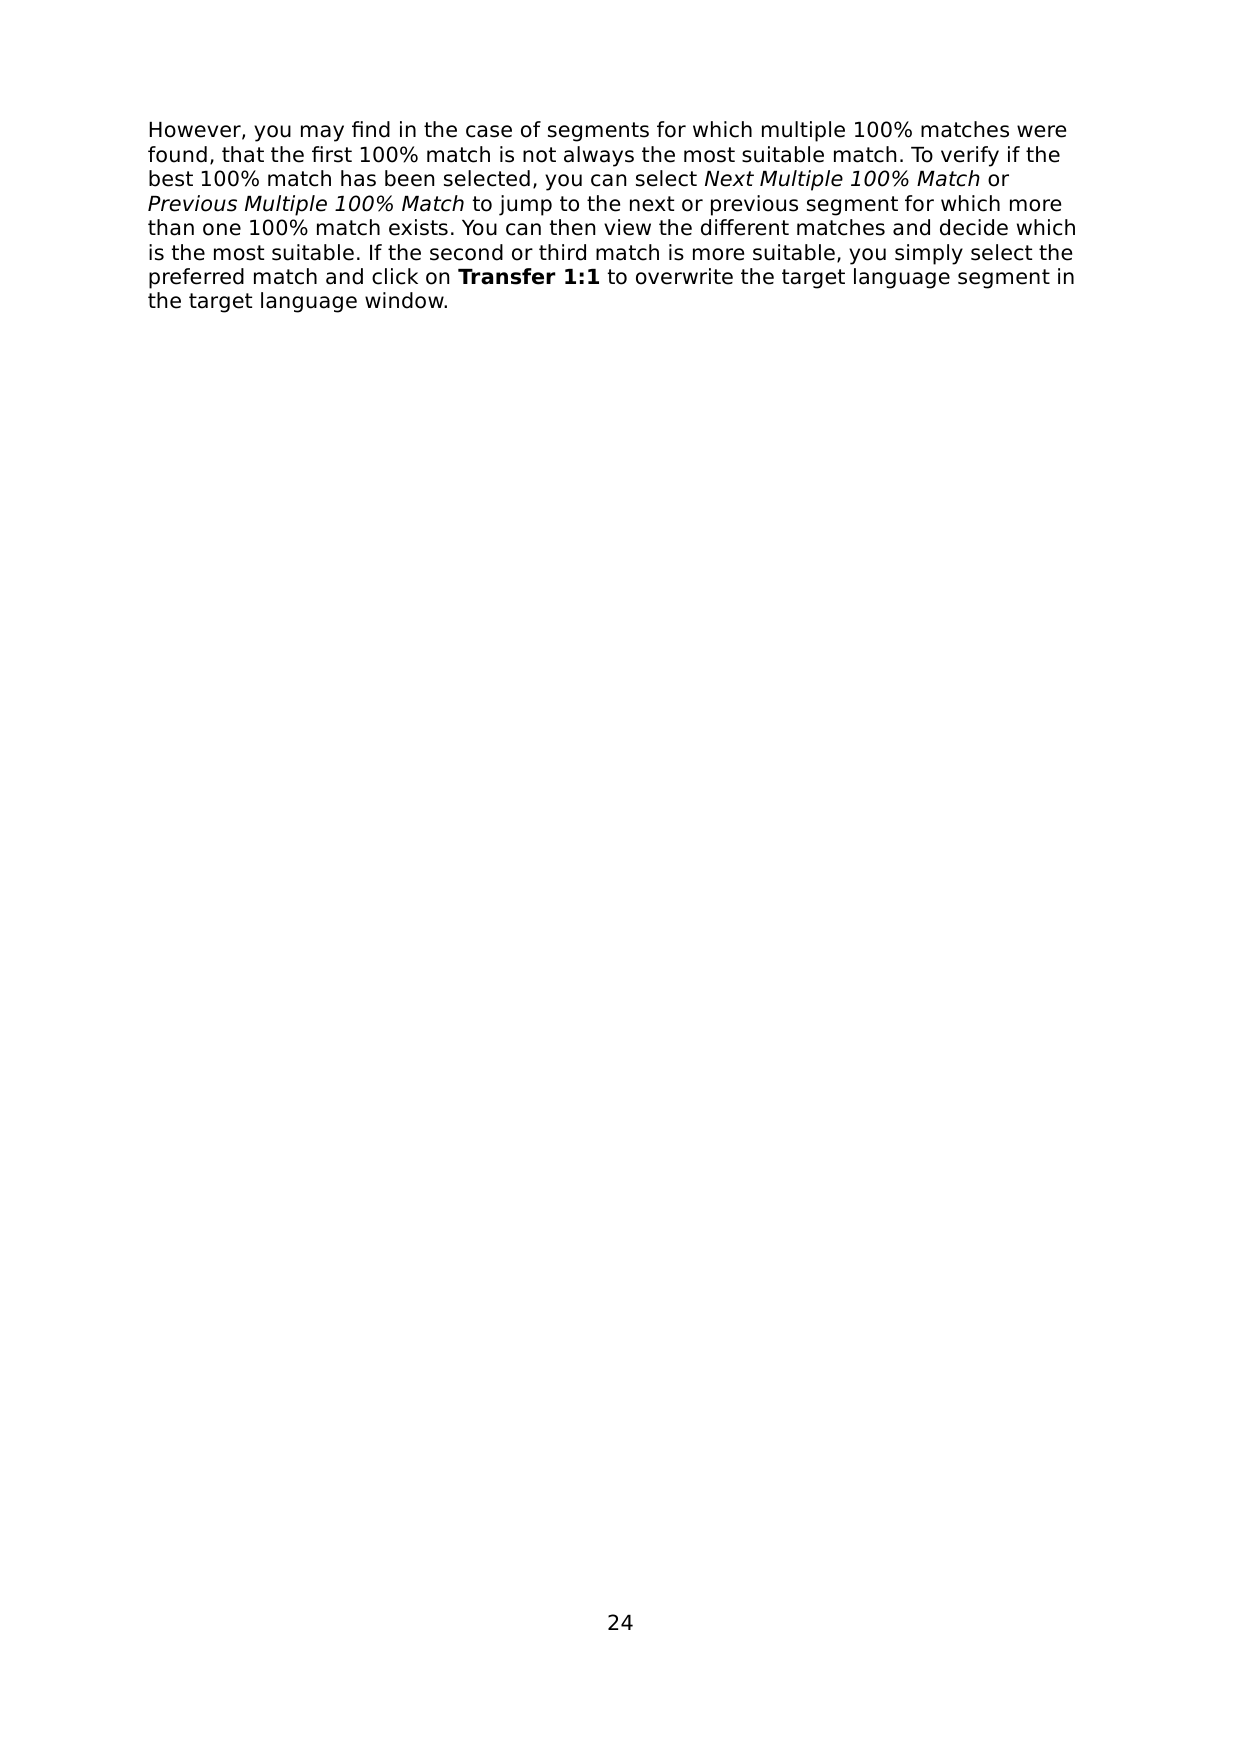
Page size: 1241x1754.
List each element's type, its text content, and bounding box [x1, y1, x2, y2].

text However, you may find in the case of segments for which multiple 100% matches were found, that the first 100% match is not always the most suitable match. To verify if the best 100% match has been selected, you can select Next Multiple 100% Match or Previous Multiple 100% Match to jump to the next or previous segment for which more than one 100% match exists. You can then view the different matches and decide which is the most suitable. If the second or third match is more suitable, you simply select the preferred match and click on Transfer 1:1 to overwrite the target language segment in the target language window. [148, 118, 1093, 314]
